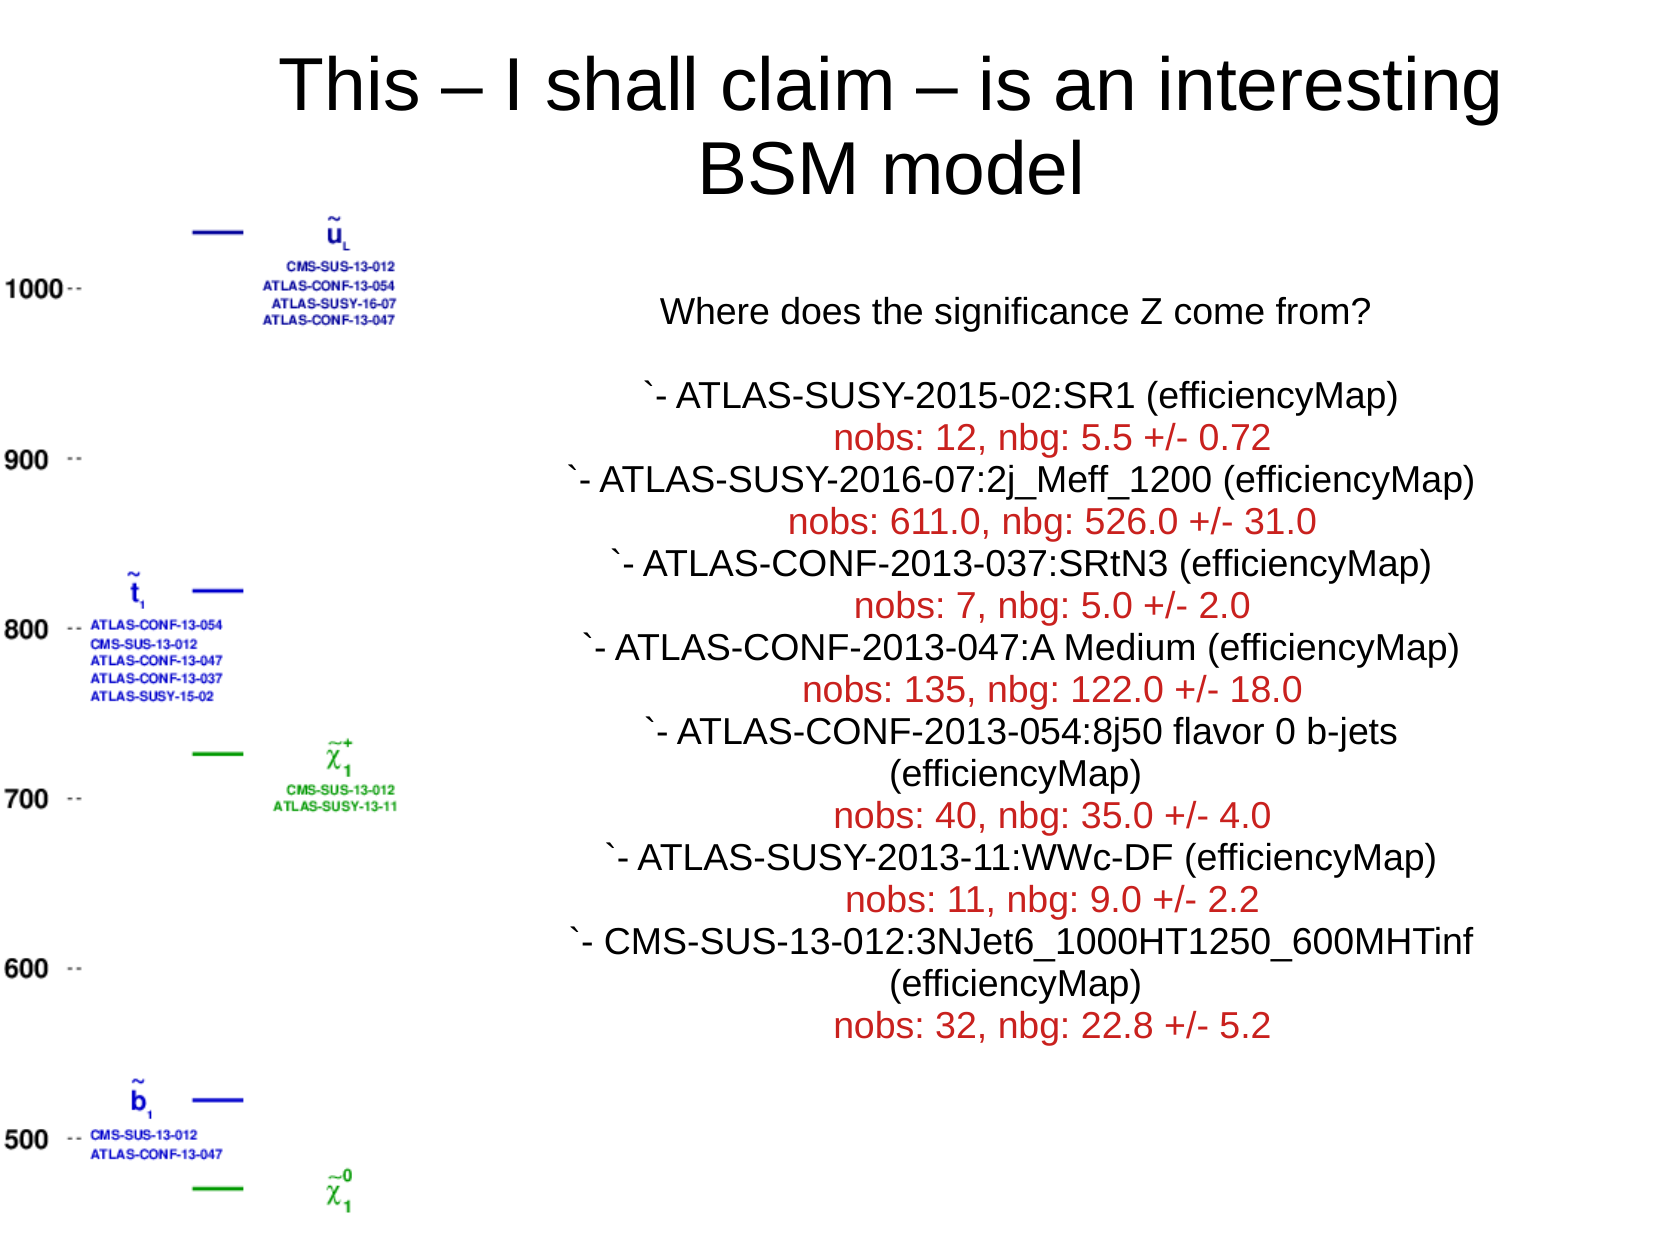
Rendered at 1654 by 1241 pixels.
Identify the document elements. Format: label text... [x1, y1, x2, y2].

text_box Where does the significance Z come from? `- ATLAS-SUSY-2015-02:SR1 (efficiencyMap) nobs: 12, nbg: 5.5 +/- 0.72 `- ATLAS-SUSY-2016-07:2j_Meff_1200 (efficiencyMap) nobs: 611.0, nbg: 526.0 +/- 31.0 `- ATLAS-CONF-2013-037:SRtN3 (efficiencyMap) nobs: 7, nbg: 5.0 +/- 2.0 `- ATLAS-CONF-2013-047:A Medium (efficiencyMap) nobs: 135, nbg: 122.0 +/- 18.0 `- ATLAS-CONF-2013-054:8j50 flavor 0 b-jets (efficiencyMap) nobs: 40, nbg: 35.0 +/- 4.0 `- ATLAS-SUSY-2013-11:WWc-DF (efficiencyMap) nobs: 11, nbg: 9.0 +/- 2.2 `- CMS-SUS-13-012:3NJet6_1000HT1250_600MHTinf (efficiencyMap) nobs: 32, nbg: 22.8 +/- 5.2 [496, 283, 1536, 1097]
picture [0, 145, 401, 1241]
text_box This – I shall claim – is an interesting BSM model [212, 35, 1571, 219]
